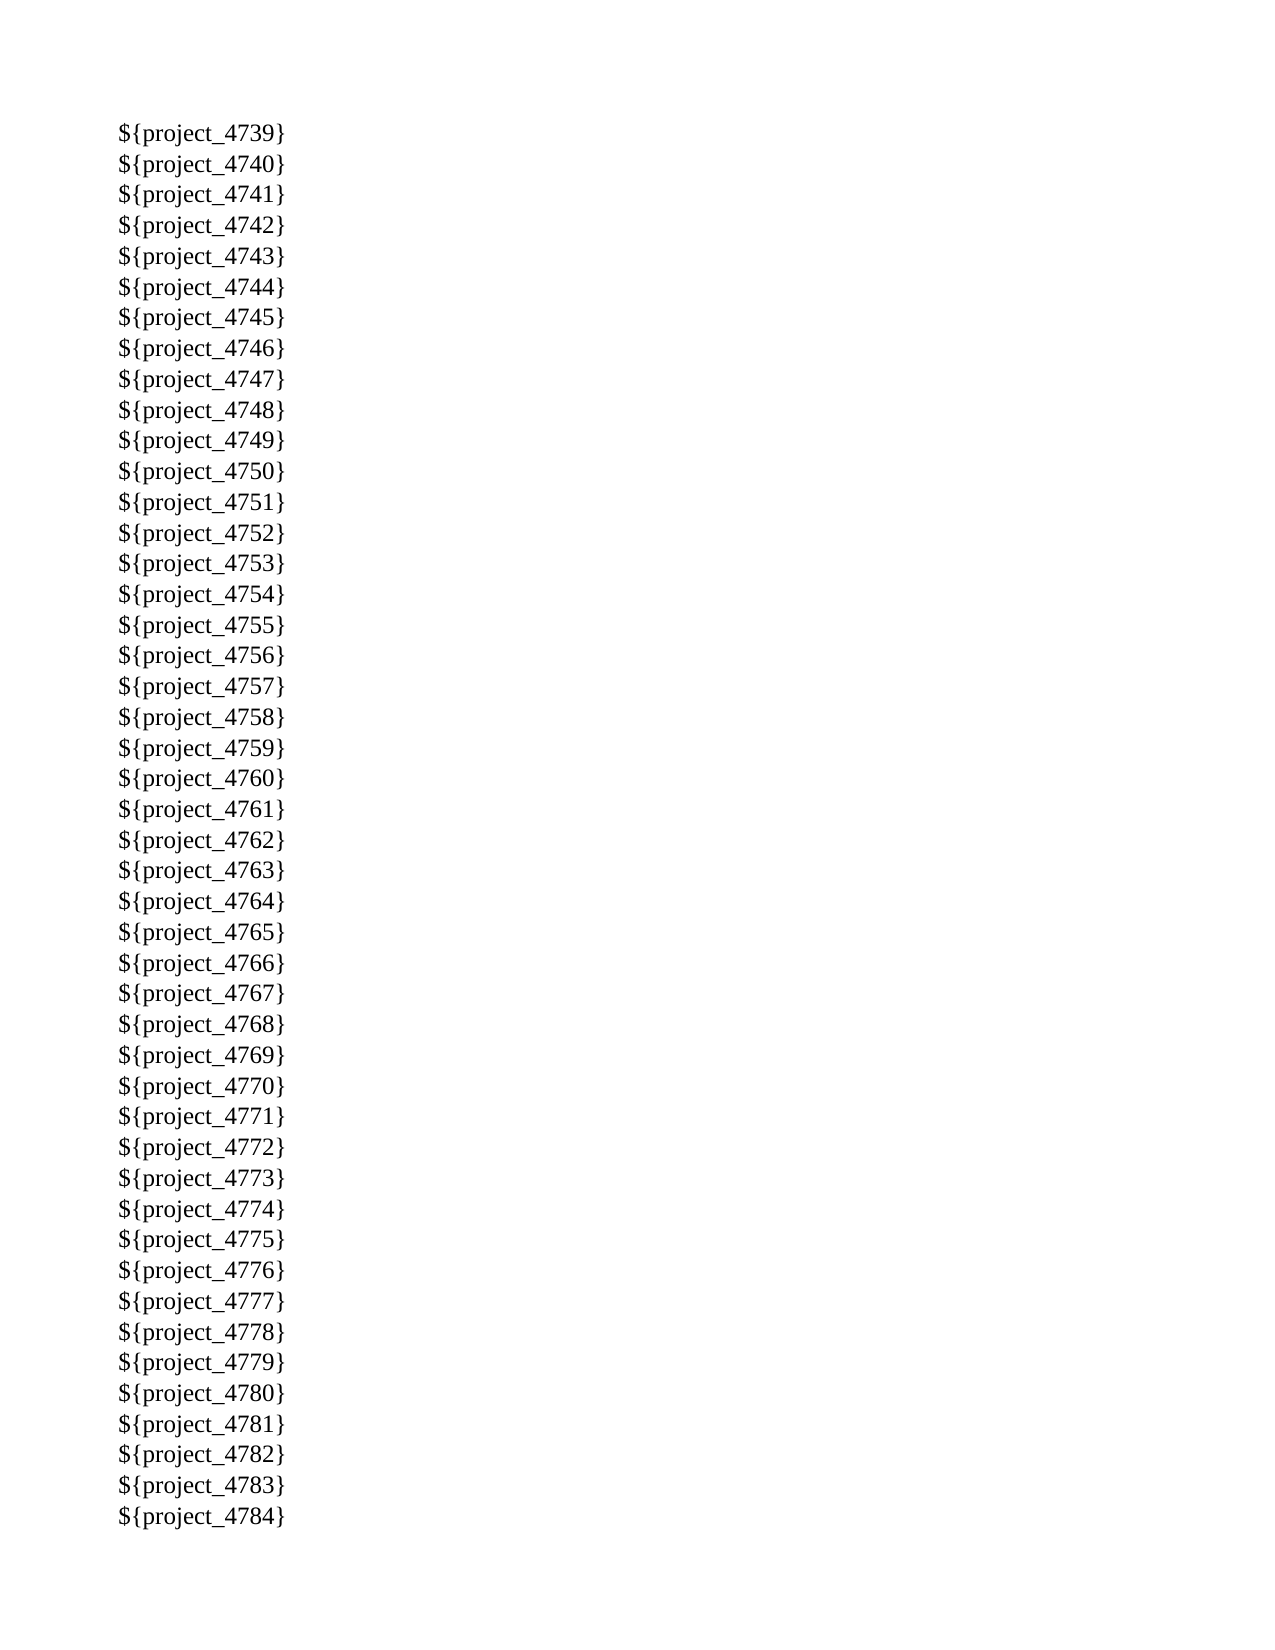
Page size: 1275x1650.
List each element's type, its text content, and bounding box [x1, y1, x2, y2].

text ${project_4745} [118, 302, 1157, 331]
text ${project_4781} [118, 1409, 1157, 1437]
text ${project_4760} [118, 763, 1157, 792]
text ${project_4774} [118, 1194, 1157, 1222]
text ${project_4739} [118, 118, 1157, 147]
text ${project_4756} [118, 641, 1157, 669]
text ${project_4768} [118, 1009, 1157, 1038]
text ${project_4748} [118, 395, 1157, 423]
text ${project_4746} [118, 333, 1157, 362]
text ${project_4776} [118, 1255, 1157, 1284]
text ${project_4773} [118, 1163, 1157, 1192]
text ${project_4761} [118, 794, 1157, 823]
text ${project_4764} [118, 886, 1157, 915]
text ${project_4767} [118, 978, 1157, 1007]
text ${project_4742} [118, 210, 1157, 239]
text ${project_4743} [118, 241, 1157, 270]
text ${project_4779} [118, 1347, 1157, 1376]
text ${project_4762} [118, 825, 1157, 854]
text ${project_4772} [118, 1132, 1157, 1161]
text ${project_4778} [118, 1317, 1157, 1345]
text ${project_4749} [118, 425, 1157, 454]
text ${project_4765} [118, 917, 1157, 946]
text ${project_4775} [118, 1224, 1157, 1253]
text ${project_4752} [118, 518, 1157, 546]
text ${project_4759} [118, 733, 1157, 761]
text ${project_4766} [118, 948, 1157, 977]
text ${project_4757} [118, 671, 1157, 700]
text ${project_4751} [118, 487, 1157, 516]
text ${project_4780} [118, 1378, 1157, 1407]
text ${project_4755} [118, 610, 1157, 638]
text ${project_4754} [118, 579, 1157, 608]
text ${project_4777} [118, 1286, 1157, 1314]
text ${project_4750} [118, 456, 1157, 485]
text ${project_4744} [118, 272, 1157, 301]
text ${project_4770} [118, 1071, 1157, 1099]
text ${project_4771} [118, 1101, 1157, 1130]
text ${project_4784} [118, 1501, 1157, 1530]
text ${project_4747} [118, 364, 1157, 393]
text ${project_4753} [118, 548, 1157, 577]
text ${project_4763} [118, 856, 1157, 884]
text ${project_4782} [118, 1439, 1157, 1468]
text ${project_4783} [118, 1470, 1157, 1499]
text ${project_4740} [118, 149, 1157, 178]
text ${project_4758} [118, 702, 1157, 731]
text ${project_4741} [118, 179, 1157, 208]
text ${project_4769} [118, 1040, 1157, 1069]
